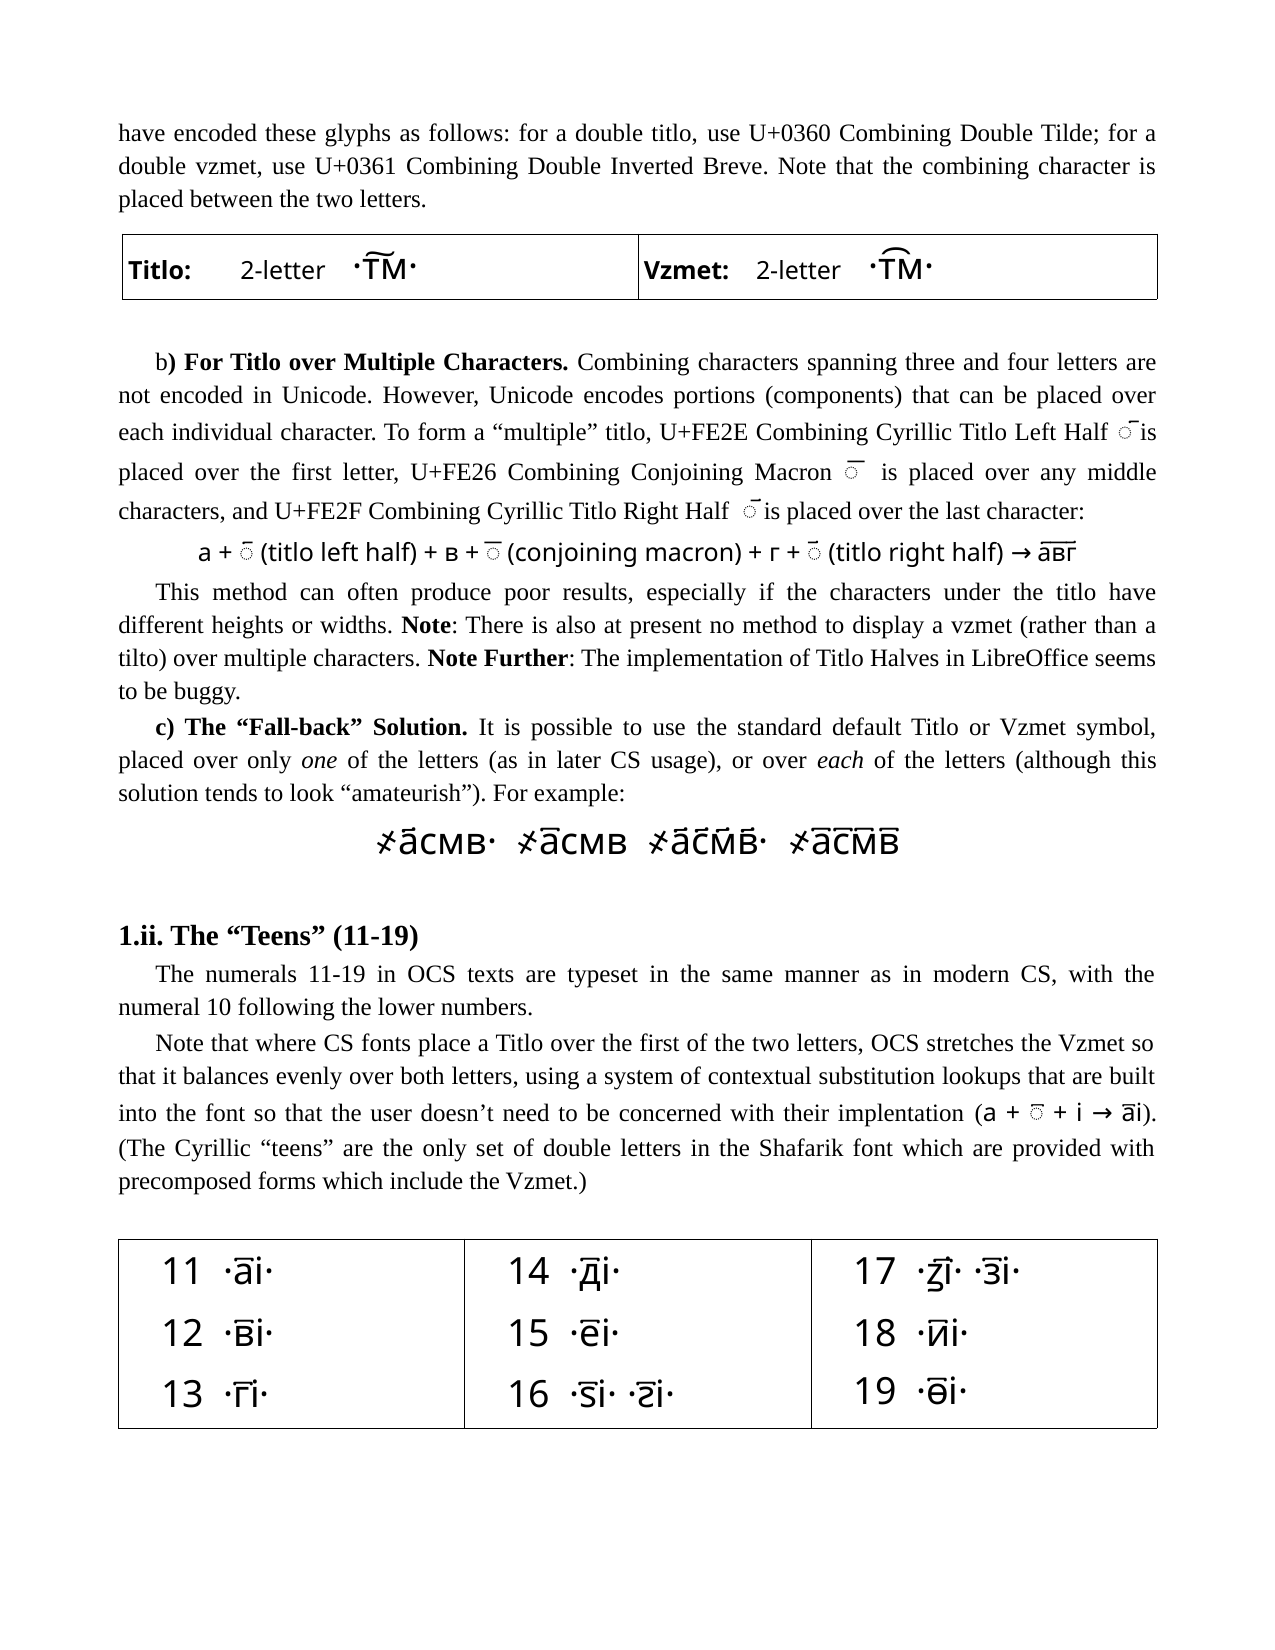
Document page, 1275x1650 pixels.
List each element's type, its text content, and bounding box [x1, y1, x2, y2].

text b) For Titlo over Multiple Characters. Combining characters spanning three and four letters are not encoded in Unicode. However, Unicode encodes portions (components) that can be placed over each individual character. To form a “multiple” titlo, U+FE2E Combining Cyrillic Titlo Left Half ◌︮ is placed over the first letter, U+FE26 Combining Conjoining Macron ◌︦ is placed over any middle characters, and U+FE2F Combining Cyrillic Titlo Right Half ◌︯ is placed over the last character: [118, 347, 1157, 526]
table_header 11 ·а꙯і· 12 ·в꙯і· 13 ·г꙯і· [119, 1240, 464, 1427]
text The numerals 11-19 in OCS texts are typeset in the same manner as in modern CS, with the numeral 10 following the lower numbers. [118, 959, 1157, 1021]
text c) The “Fall-back” Solution. It is possible to use the standard default Titlo or Vzmet symbol, placed over only one of the letters (as in later CS usage), or over each of the letters (although this solution tends to look “amateurish”). For example: [118, 712, 1157, 807]
text а + ◌︮ (titlo left half) + в + ◌︦ (conjoining macron) + г + ◌︯ (titlo right half) → а︮в︦г︯ [118, 534, 1157, 569]
table_header Vzmet: 2-letter ·т͡м· [639, 235, 1157, 299]
text ҂а҃смв· ҂а꙯смв ҂а҃с҃м҃в҃· ҂а꙯с꙯м꙯в꙯ [118, 814, 1157, 865]
table_header Titlo: 2-letter ·т͠м· [123, 235, 638, 299]
text This method can often produce poor results, especially if the characters under the titlo have different heights or widths. Note: There is also at present no method to display a vzmet (rather than a tilto) over multiple characters. Note Further: The implementation of Titlo Halves in LibreOffice seems to be buggy. [118, 577, 1157, 704]
table_header 17 ·ꙁ꙯і· ·з꙯і· 18 ·и꙯і· 19 ·ѳ꙯і· [812, 1240, 1157, 1427]
text Note that where CS fonts place a Titlo over the first of the two letters, OCS stretches the Vzmet so that it balances evenly over both letters, using a system of contextual substitution lookups that are built into the font so that the user doesn’t need to be concerned with their implentation (а + ◌꙯ + і → а꙯і). (The Cyrillic “teens” are the only set of double letters in the Shafarik font which are provided with precomposed forms which include the Vzmet.) [118, 1028, 1157, 1195]
table_header 14 ·д꙯і· 15 ·е꙯і· 16 ·ѕ꙯і· ·ꙅ꙯і· [465, 1240, 811, 1427]
text 1.ii. The “Teens” (11-19) [118, 918, 1157, 951]
text have encoded these glyphs as follows: for a double titlo, use U+0360 Combining Double Tilde; for a double vzmet, use U+0361 Combining Double Inverted Breve. Note that the combining character is placed between the two letters. [118, 118, 1157, 213]
